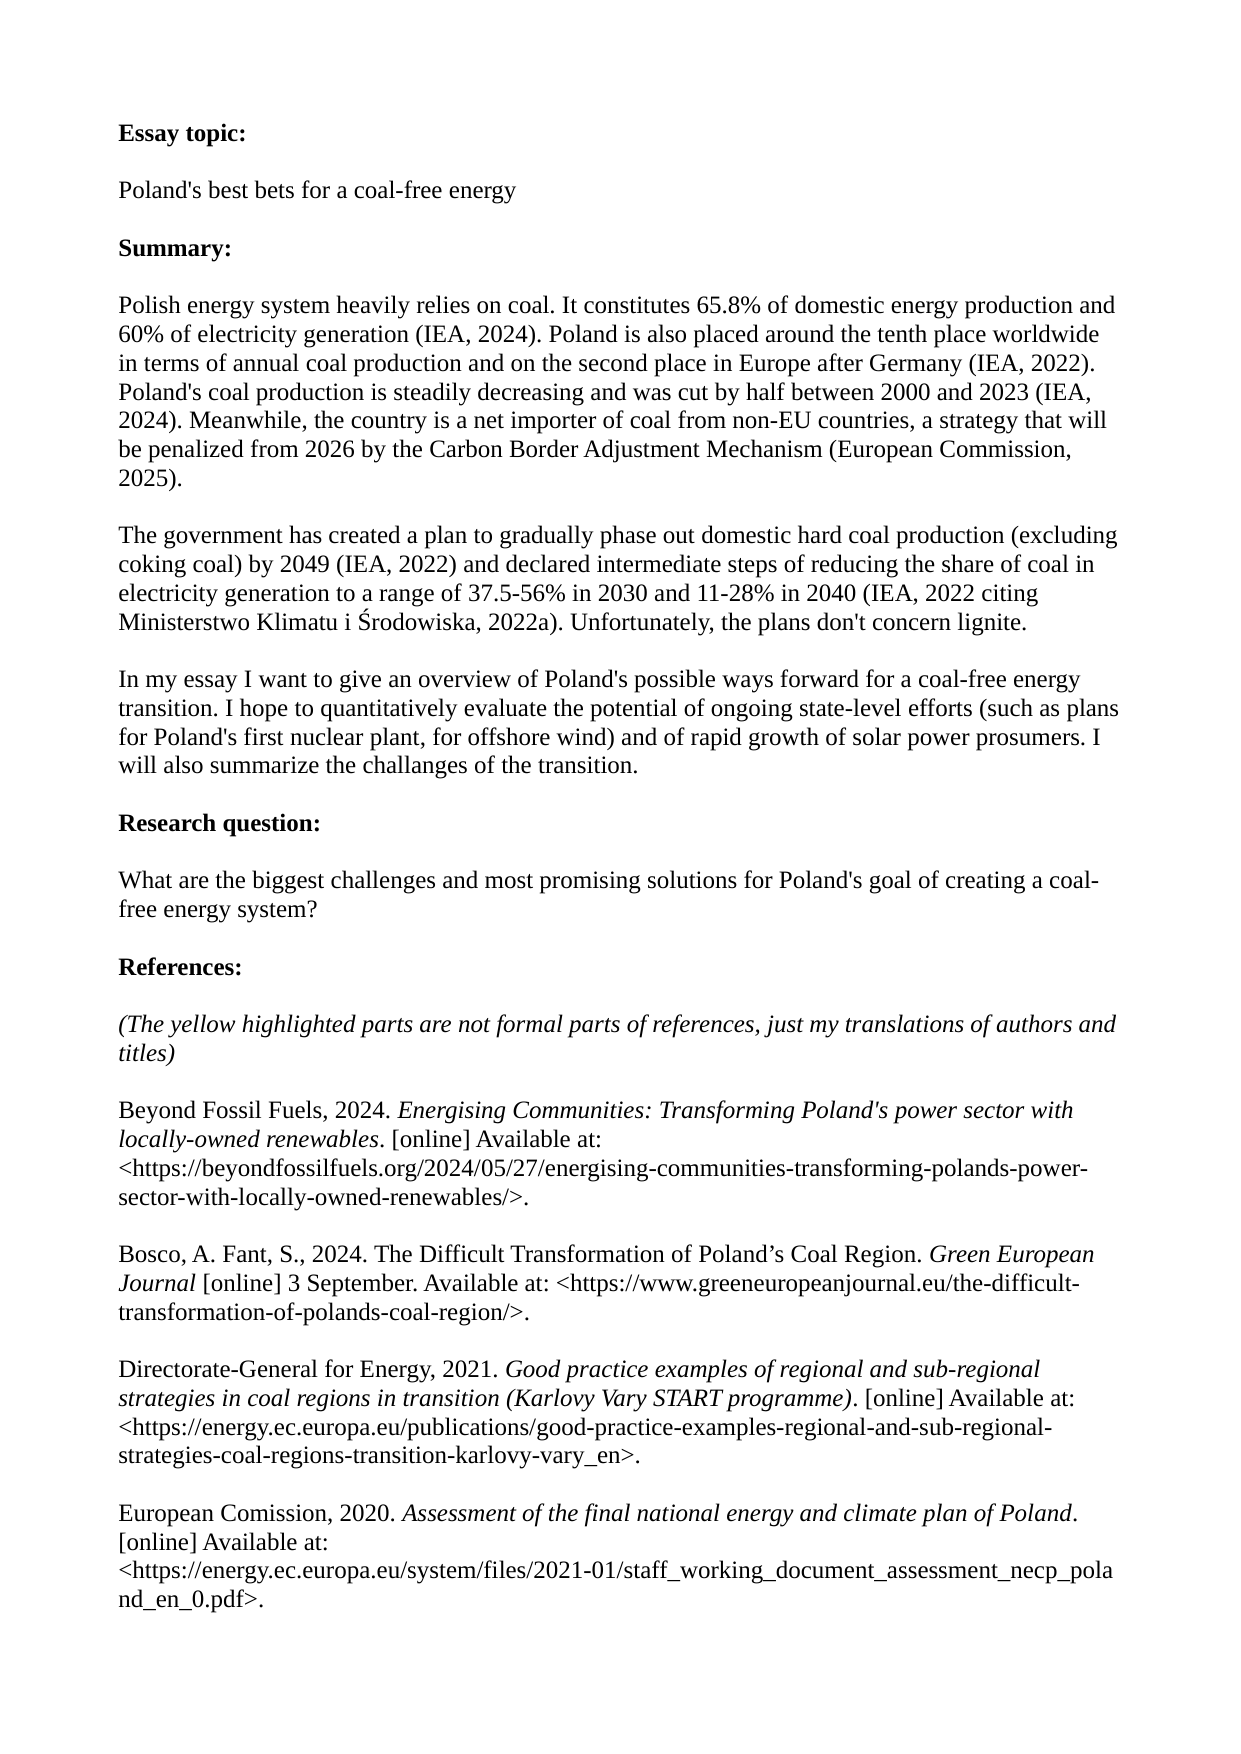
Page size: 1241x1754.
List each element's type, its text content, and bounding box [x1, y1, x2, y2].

text The government has created a plan to gradually phase out domestic hard coal production (excluding coking coal) by 2049 (IEA, 2022) and declared intermediate steps of reducing the share of coal in electricity generation to a range of 37.5-56% in 2030 and 11-28% in 2040 (IEA, 2022 citing Ministerstwo Klimatu i Środowiska, 2022a). Unfortunately, the plans don't concern lignite. [118, 521, 1122, 636]
text In my essay I want to give an overview of Poland's possible ways forward for a coal-free energy transition. I hope to quantitatively evaluate the potential of ongoing state-level efforts (such as plans for Poland's first nuclear plant, for offshore wind) and of rapid growth of solar power prosumers. I will also summarize the challanges of the transition. Research question: [118, 664, 1122, 837]
text Essay topic: Poland's best bets for a coal-free energy [118, 118, 1122, 204]
text Directorate-General for Energy, 2021. Good practice examples of regional and sub-regional strategies in coal regions in transition (Karlovy Vary START programme). [online] Available at: <https://energy.ec.europa.eu/publications/good-practice-examples-regional-and-sub-regional-strategies-coal-regions-transition-karlovy-vary_en>. [118, 1354, 1122, 1469]
text What are the biggest challenges and most promising solutions for Poland's goal of creating a coal-free energy system? [118, 837, 1122, 923]
text References: [118, 952, 1122, 981]
text Bosco, A. Fant, S., 2024. The Difficult Transformation of Poland’s Coal Region. Green European Journal [online] 3 September. Available at: <https://www.greeneuropeanjournal.eu/the-difficult-transformation-of-polands-coal-region/>. [118, 1239, 1122, 1326]
text European Comission, 2020. Assessment of the final national energy and climate plan of Poland. [online] Available at: <https://energy.ec.europa.eu/system/files/2021-01/staff_working_document_assessment_necp_poland_en_0.pdf>. [118, 1498, 1122, 1613]
text Summary: [118, 233, 1122, 262]
text (The yellow highlighted parts are not formal parts of references, just my translations of authors and titles) [118, 1009, 1122, 1067]
text Beyond Fossil Fuels, 2024. Energising Communities: Transforming Poland's power sector with locally-owned renewables. [online] Available at: <https://beyondfossilfuels.org/2024/05/27/energising-communities-transforming-polands-power-sector-with-locally-owned-renewables/>. [118, 1096, 1122, 1211]
text Polish energy system heavily relies on coal. It constitutes 65.8% of domestic energy production and 60% of electricity generation (IEA, 2024). Poland is also placed around the tenth place worldwide in terms of annual coal production and on the second place in Europe after Germany (IEA, 2022). Poland's coal production is steadily decreasing and was cut by half between 2000 and 2023 (IEA, 2024). Meanwhile, the country is a net importer of coal from non-EU countries, a strategy that will be penalized from 2026 by the Carbon Border Adjustment Mechanism (European Commission, 2025). [118, 291, 1122, 492]
